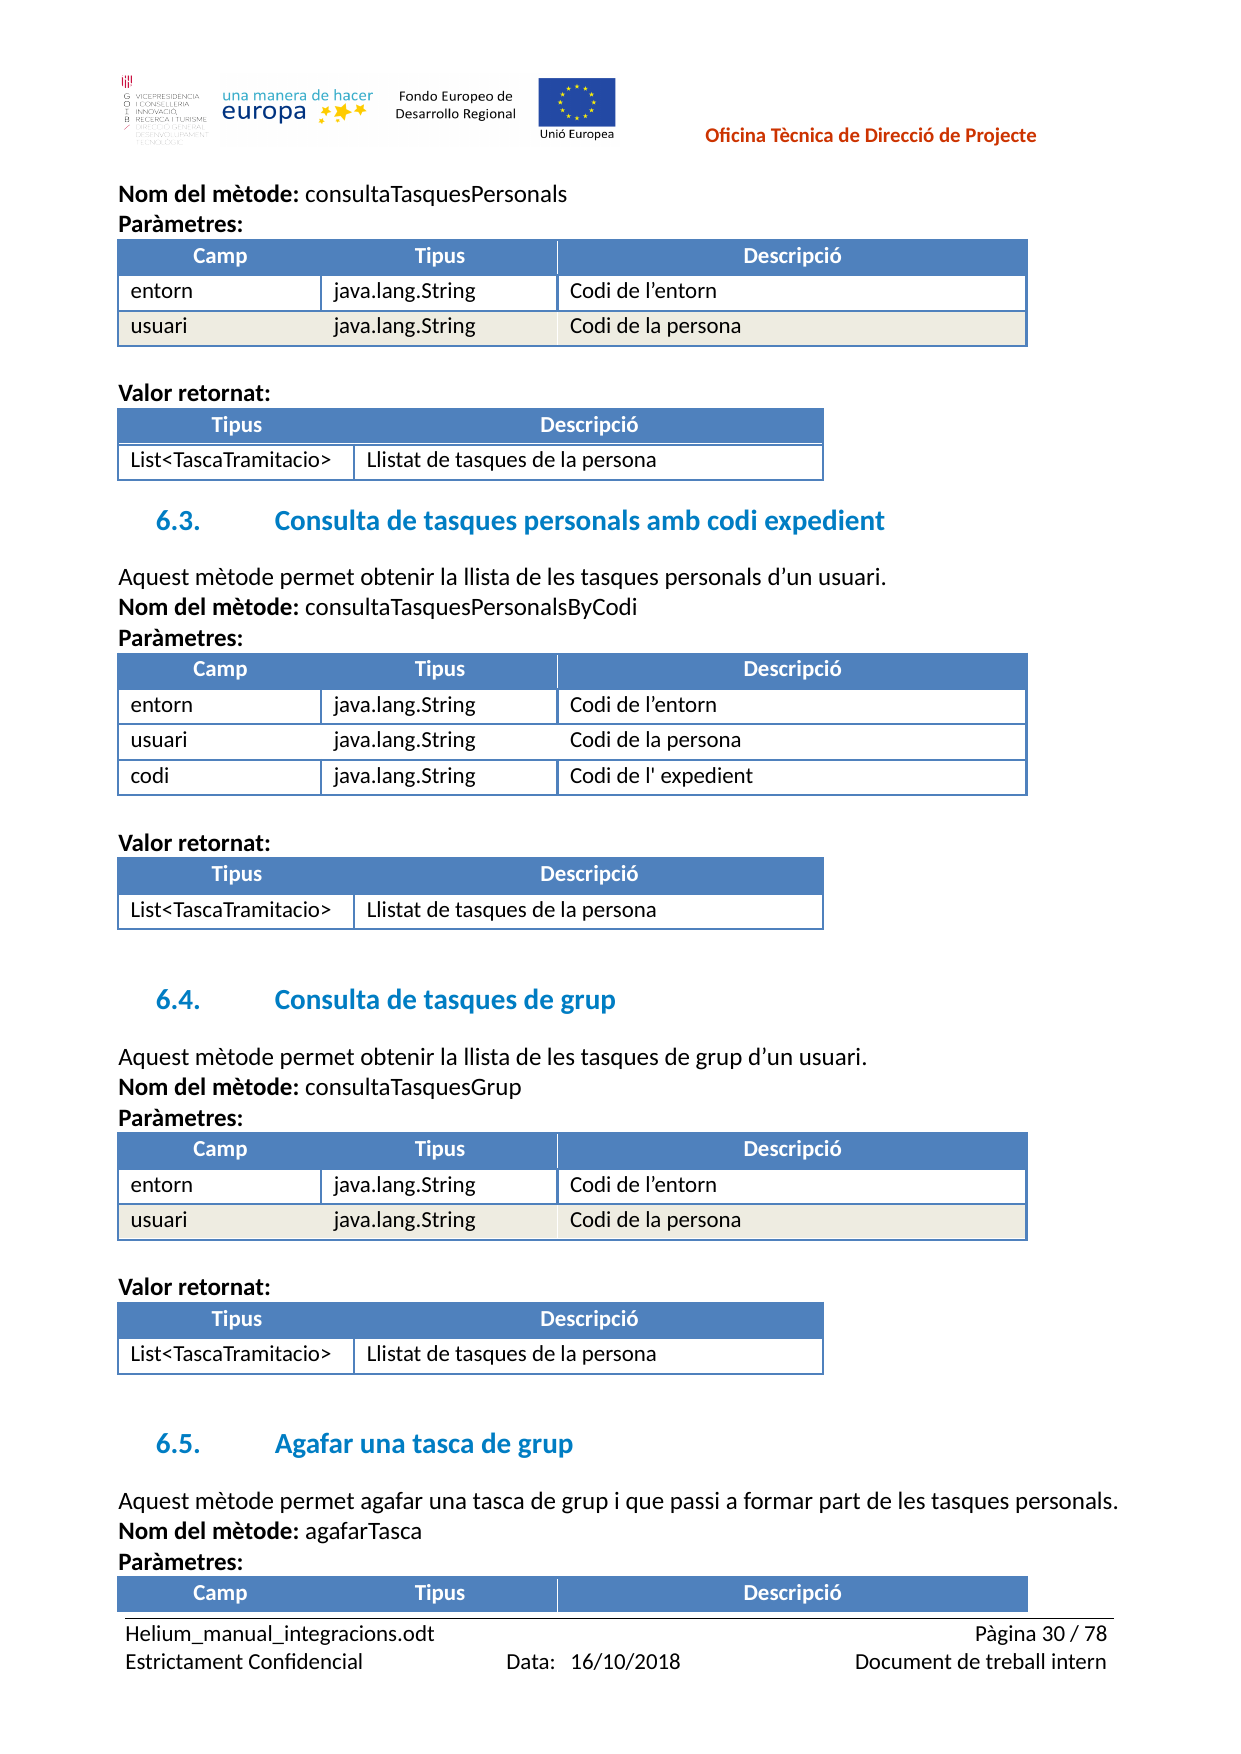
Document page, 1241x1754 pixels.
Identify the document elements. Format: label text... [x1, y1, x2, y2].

text Nom del mètode: agafarTasca Paràmetres: [118, 1515, 1122, 1576]
table_cell java.lang.String [321, 725, 557, 759]
table_header Descripció [558, 241, 1025, 274]
table_header Descripció [354, 1304, 822, 1337]
table_cell Llistat de tasques de la persona [355, 1339, 822, 1372]
text Valor retornat: [118, 1271, 1122, 1302]
text Nom del mètode: consultaTasquesPersonalsByCodi [118, 591, 1122, 622]
table_cell Codi de l' expedient [559, 761, 1025, 794]
text Valor retornat: [118, 827, 1122, 857]
picture [219, 73, 621, 147]
table_cell java.lang.String [321, 1205, 557, 1238]
table_cell java.lang.String [321, 312, 557, 345]
table_header Camp [119, 1134, 321, 1168]
table_header Tipus [321, 655, 557, 688]
table_cell java.lang.String [322, 1170, 556, 1203]
table_header Camp [119, 655, 321, 688]
picture [118, 73, 213, 147]
table_cell entorn [119, 276, 320, 309]
table_cell Codi de la persona [558, 312, 1025, 345]
text Paràmetres: [118, 622, 1122, 652]
table_header Tipus [321, 1579, 557, 1612]
table_cell List<TascaTramitacio> [119, 895, 353, 928]
table_cell Codi de l’entorn [559, 1170, 1025, 1203]
table_header Descripció [558, 1134, 1025, 1168]
table_cell Llistat de tasques de la persona [355, 895, 822, 928]
table_cell entorn [119, 690, 320, 723]
text Aquest mètode permet obtenir la llista de les tasques personals d’un usuari. [118, 561, 1122, 591]
table_header Tipus [119, 859, 354, 893]
table_cell List<TascaTramitacio> [119, 1339, 353, 1372]
table_cell usuari [119, 312, 321, 345]
table_header Camp [119, 241, 321, 274]
table_header Tipus [321, 241, 557, 274]
text Valor retornat: [118, 378, 1122, 408]
table_cell Codi de l’entorn [559, 276, 1025, 309]
text Aquest mètode permet obtenir la llista de les tasques de grup d’un usuari. [118, 1041, 1122, 1071]
table_header Tipus [119, 410, 354, 443]
text Nom del mètode: consultaTasquesPersonals Paràmetres: [118, 178, 1122, 239]
table_cell java.lang.String [322, 761, 556, 794]
table_header Descripció [558, 1579, 1025, 1612]
table_cell codi [119, 761, 320, 794]
table_cell java.lang.String [322, 690, 556, 723]
table_cell Llistat de tasques de la persona [355, 446, 822, 479]
table_header Tipus [321, 1134, 557, 1168]
table_cell Codi de la persona [558, 725, 1025, 759]
table_header Descripció [558, 655, 1025, 688]
table_header Camp [119, 1579, 321, 1612]
table_cell java.lang.String [322, 276, 556, 309]
table_header Tipus [119, 1304, 354, 1337]
table_cell Codi de l’entorn [559, 690, 1025, 723]
table_cell usuari [119, 1205, 321, 1238]
subtitle Agafar una tasca de grup [156, 1426, 1122, 1461]
table_cell entorn [119, 1170, 320, 1203]
table_header Descripció [354, 410, 822, 443]
subtitle Consulta de tasques de grup [156, 981, 1122, 1017]
text Aquest mètode permet agafar una tasca de grup i que passi a formar part de les tasques personals. [118, 1485, 1122, 1515]
table_cell usuari [119, 725, 321, 759]
table_header Descripció [354, 859, 822, 893]
table_cell Codi de la persona [558, 1205, 1025, 1238]
table_cell List<TascaTramitacio> [119, 446, 353, 479]
subtitle Consulta de tasques personals amb codi expedient [156, 502, 1122, 537]
text Nom del mètode: consultaTasquesGrup Paràmetres: [118, 1071, 1122, 1132]
